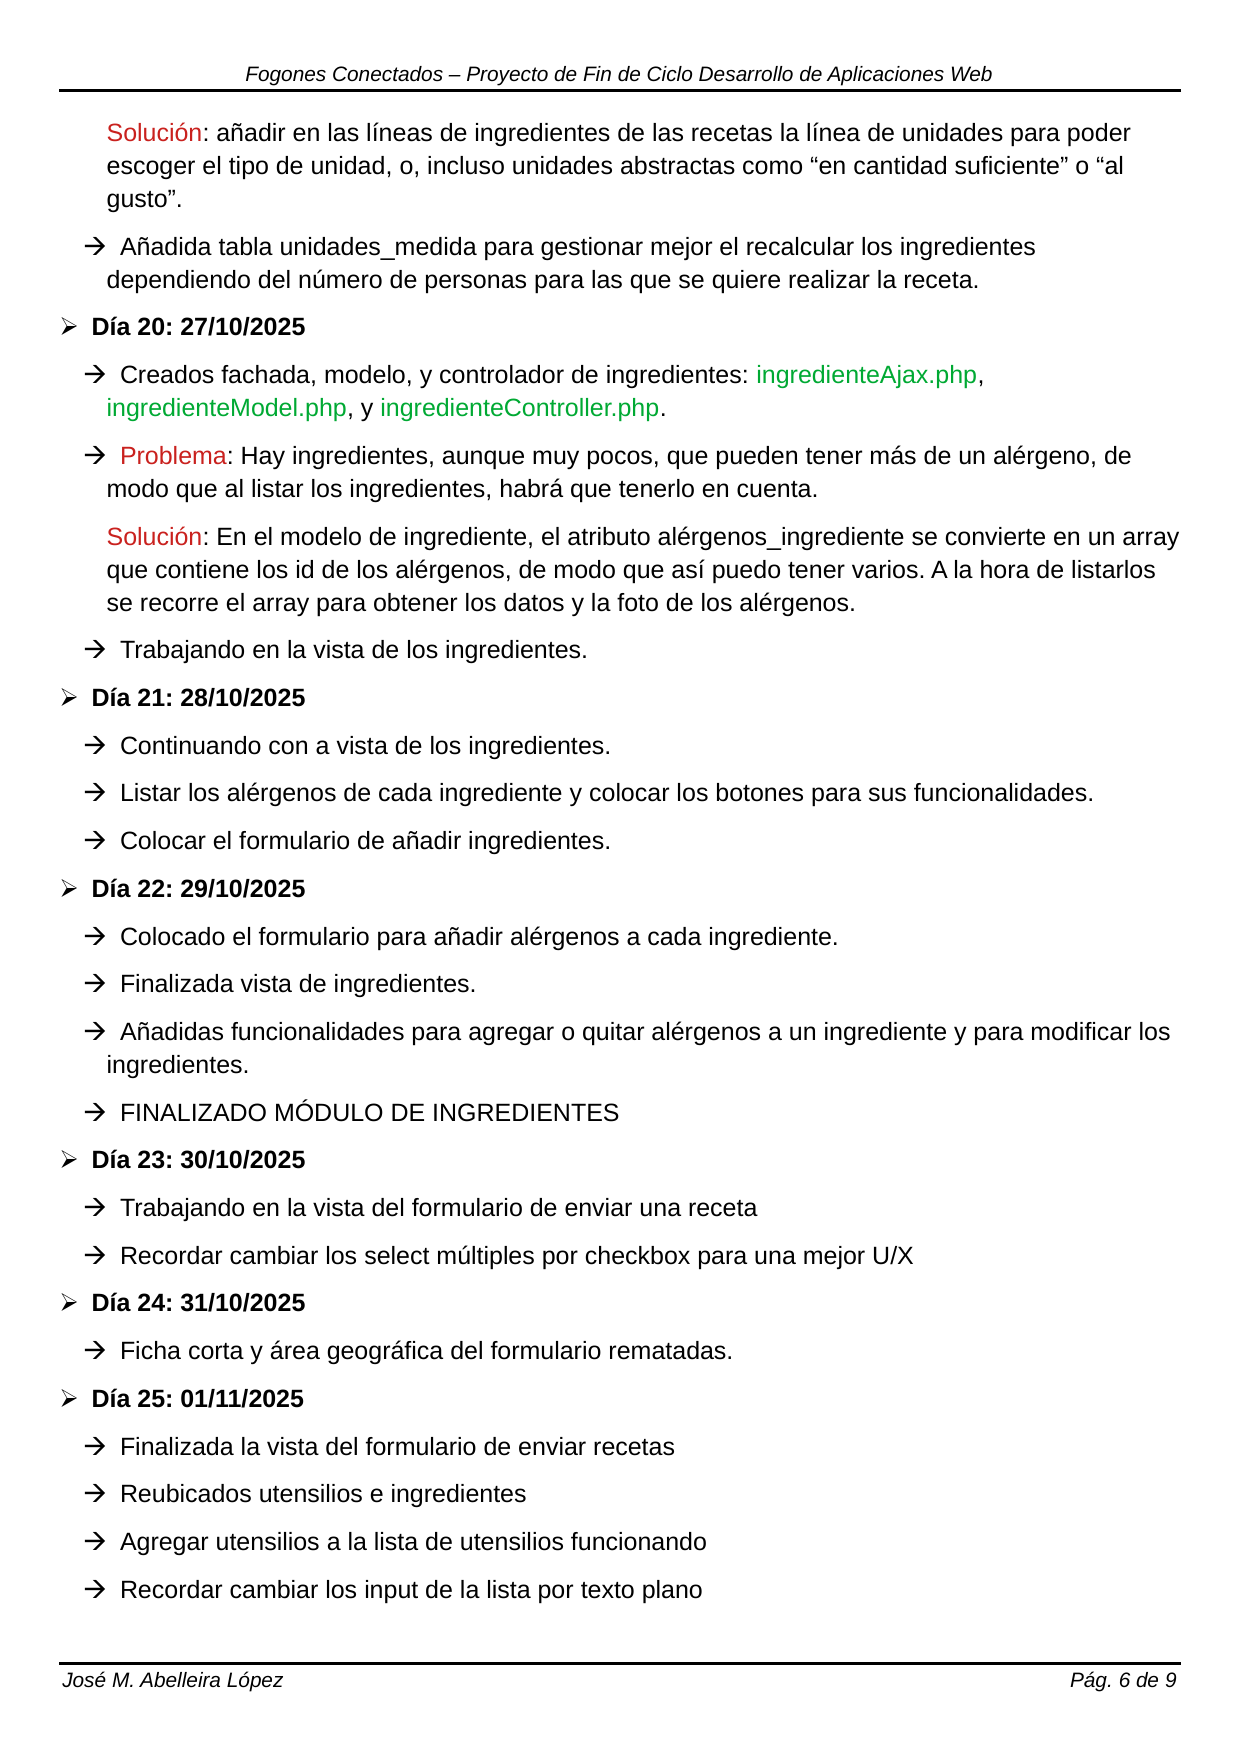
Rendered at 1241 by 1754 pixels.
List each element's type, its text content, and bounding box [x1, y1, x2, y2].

list Trabajando en la vista del formulario de enviar una receta [83, 1193, 1181, 1222]
list Trabajando en la vista de los ingredientes. [83, 635, 1181, 664]
list Agregar utensilios a la lista de utensilios funcionando [83, 1527, 1181, 1556]
list FINALIZADO MÓDULO DE INGREDIENTES [83, 1098, 1181, 1126]
list Día 24: 31/10/2025 [59, 1288, 1181, 1317]
list Día 22: 29/10/2025 [59, 874, 1181, 903]
list Recordar cambiar los input de la lista por texto plano [83, 1575, 1181, 1603]
list Añadida tabla unidades_medida para gestionar mejor el recalcular los ingredientes dependiendo del número de personas para las que se quiere realizar la receta. [83, 232, 1181, 293]
list Solución: añadir en las líneas de ingredientes de las recetas la línea de unidades para poder escoger el tipo de unidad, o, incluso unidades abstractas como “en cantidad suficiente” o “al gusto”. [83, 118, 1181, 213]
list Ficha corta y área geográfica del formulario rematadas. [83, 1336, 1181, 1365]
list Día 20: 27/10/2025 [59, 312, 1181, 341]
list Día 25: 01/11/2025 [59, 1384, 1181, 1413]
list Añadidas funcionalidades para agregar o quitar alérgenos a un ingrediente y para modificar los ingredientes. [83, 1017, 1181, 1079]
list Finalizada vista de ingredientes. [83, 969, 1181, 998]
list Solución: En el modelo de ingrediente, el atributo alérgenos_ingrediente se convierte en un array que contiene los id de los alérgenos, de modo que así puedo tener varios. A la hora de listarlos se recorre el array para obtener los datos y la foto de los alérgenos. [83, 522, 1181, 616]
list Problema: Hay ingredientes, aunque muy pocos, que pueden tener más de un alérgeno, de modo que al listar los ingredientes, habrá que tenerlo en cuenta. [83, 441, 1181, 503]
list Reubicados utensilios e ingredientes [83, 1479, 1181, 1508]
list Continuando con a vista de los ingredientes. [83, 731, 1181, 759]
list Día 23: 30/10/2025 [59, 1145, 1181, 1174]
list Creados fachada, modelo, y controlador de ingredientes: ingredienteAjax.php, ingredienteModel.php, y ingredienteController.php. [83, 360, 1181, 422]
list Listar los alérgenos de cada ingrediente y colocar los botones para sus funcionalidades. [83, 778, 1181, 807]
list Finalizada la vista del formulario de enviar recetas [83, 1432, 1181, 1460]
list Colocado el formulario para añadir alérgenos a cada ingrediente. [83, 921, 1181, 950]
list Recordar cambiar los select múltiples por checkbox para una mejor U/X [83, 1241, 1181, 1269]
list Colocar el formulario de añadir ingredientes. [83, 826, 1181, 855]
list Día 21: 28/10/2025 [59, 683, 1181, 712]
